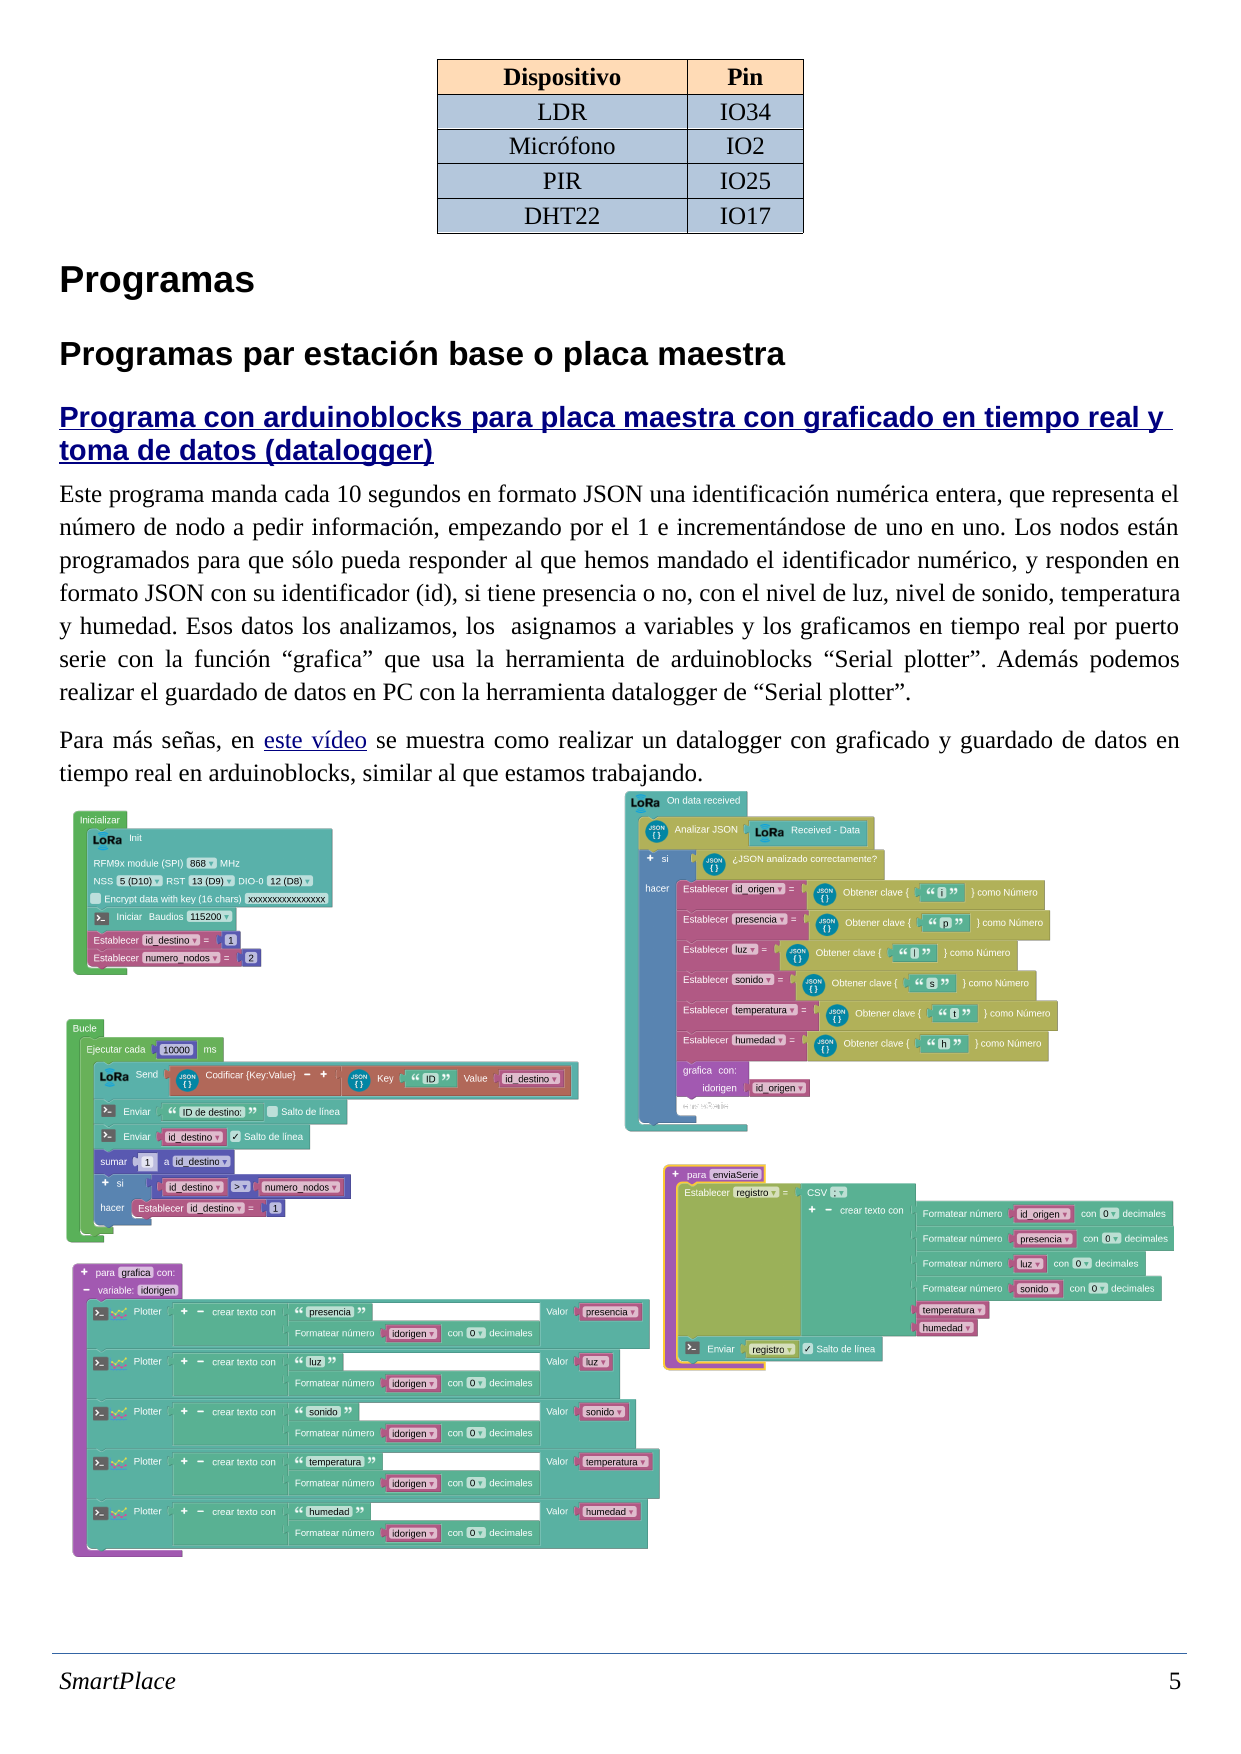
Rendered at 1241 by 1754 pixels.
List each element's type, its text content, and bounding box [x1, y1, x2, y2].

text Para más señas, en este vídeo se muestra como realizar un datalogger con graficado y guardado de datos en tiempo real en arduinoblocks, similar al que estamos trabajando. [59, 725, 1181, 787]
table_header Dispositivo [438, 60, 687, 94]
subtitle Programas par estación base o placa maestra [59, 334, 1181, 372]
table_cell LDR [438, 95, 687, 128]
table_header Pin [688, 60, 803, 94]
subtitle Programas [59, 258, 1181, 301]
table_cell IO17 [688, 199, 803, 232]
table_cell Micrófono [438, 130, 687, 163]
table_cell IO34 [688, 95, 803, 128]
subtitle Programa con arduinoblocks para placa maestra con graficado en tiempo real y toma de datos (datalogger) [59, 399, 1181, 467]
table_cell DHT22 [438, 199, 687, 232]
table_cell IO2 [688, 130, 803, 163]
picture [66, 791, 1174, 1557]
text Este programa manda cada 10 segundos en formato JSON una identificación numérica entera, que representa el número de nodo a pedir información, empezando por el 1 e incrementándose de uno en uno. Los nodos están programados para que sólo pueda responder al que hemos mandado el identificador numérico, y responden en formato JSON con su identificador (id), si tiene presencia o no, con el nivel de luz, nivel de sonido, temperatura y humedad. Esos datos los analizamos, los asignamos a variables y los graficamos en tiempo real por puerto serie con la función “grafica” que usa la herramienta de arduinoblocks “Serial plotter”. Además podemos realizar el guardado de datos en PC con la herramienta datalogger de “Serial plotter”. [59, 479, 1181, 706]
table_cell PIR [438, 164, 687, 198]
table_cell IO25 [688, 164, 803, 198]
